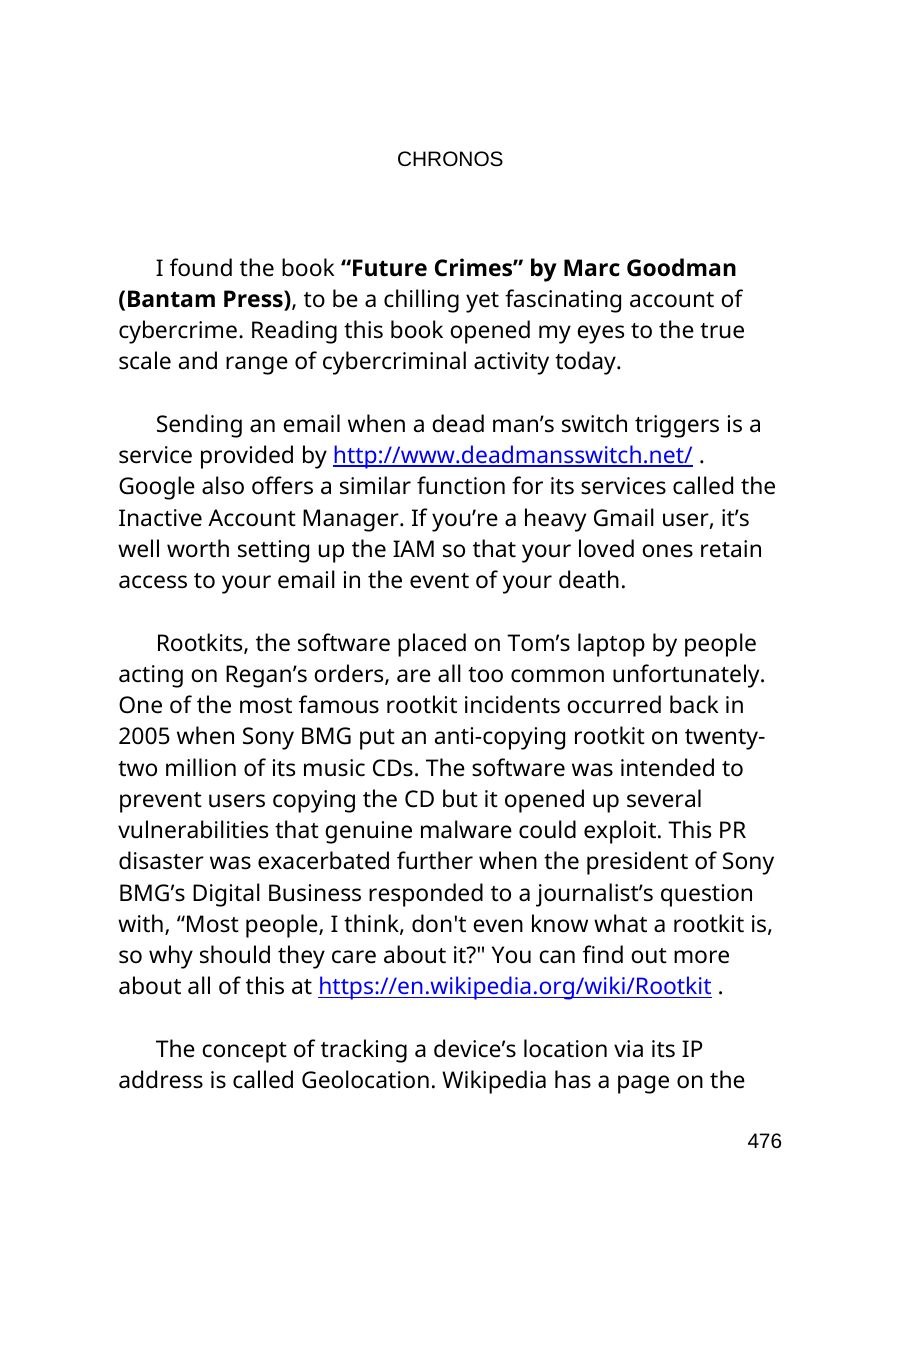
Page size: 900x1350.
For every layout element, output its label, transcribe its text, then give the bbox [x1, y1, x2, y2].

text The concept of tracking a device’s location via its IP address is called Geolocation. Wikipedia has a page on the [118, 1033, 782, 1095]
text Rootkits, the software placed on Tom’s laptop by people acting on Regan’s orders, are all too common unfortunately. One of the most famous rootkit incidents occurred back in 2005 when Sony BMG put an anti-copying rootkit on twenty-two million of its music CDs. The software was intended to prevent users copying the CD but it opened up several vulnerabilities that genuine malware could exploit. This PR disaster was exacerbated further when the president of Sony BMG’s Digital Business responded to a journalist’s question with, “Most people, I think, don't even know what a rootkit is, so why should they care about it?" You can find out more about all of this at https://en.wikipedia.org/wiki/Rootkit . [118, 626, 782, 1001]
text I found the book “Future Crimes” by Marc Goodman (Bantam Press), to be a chilling yet fascinating account of cybercrime. Reading this book opened my eyes to the true scale and range of cybercriminal activity today. [118, 251, 782, 376]
text Sending an email when a dead man’s switch triggers is a service provided by http://www.deadmansswitch.net/ . Google also offers a similar function for its services called the Inactive Account Manager. If you’re a heavy Gmail user, it’s well worth setting up the IAM so that your loved ones retain access to your email in the event of your death. [118, 408, 782, 595]
